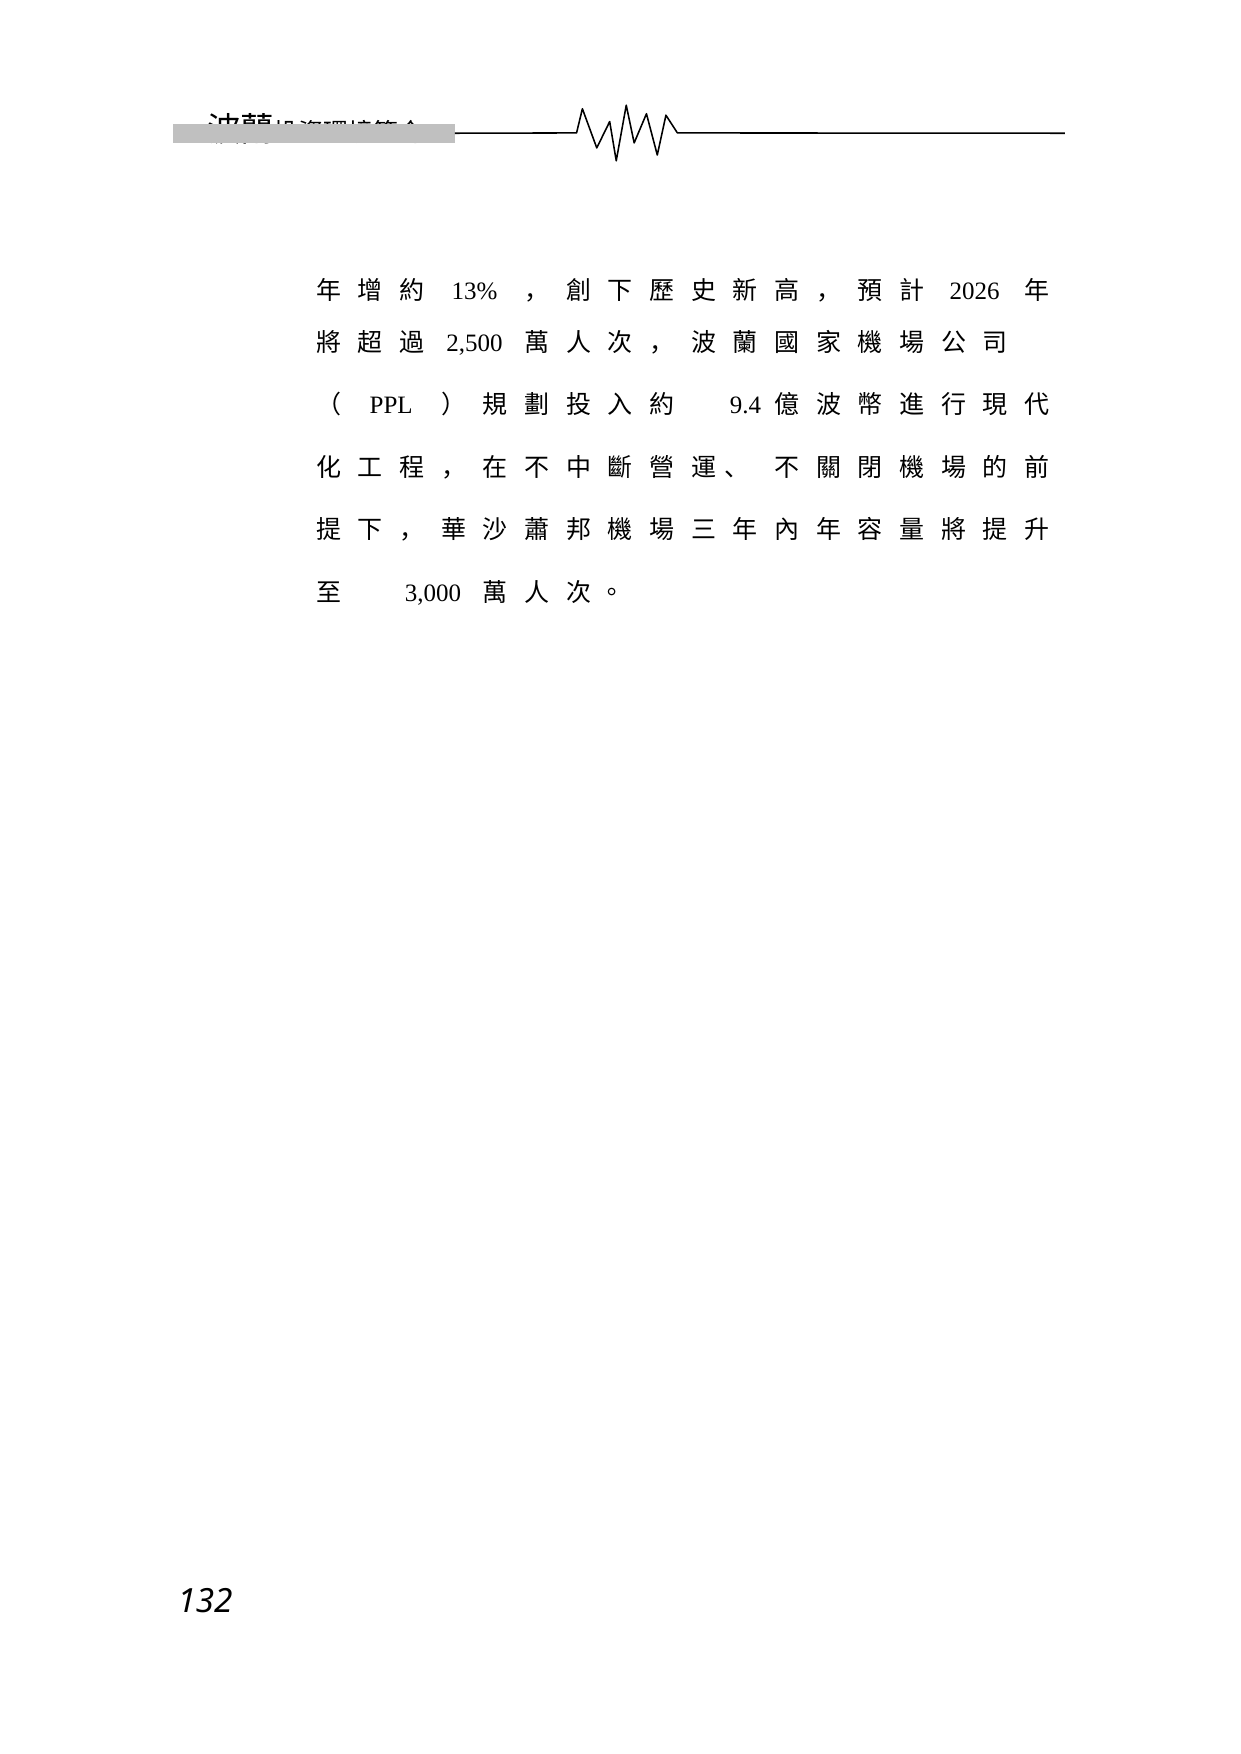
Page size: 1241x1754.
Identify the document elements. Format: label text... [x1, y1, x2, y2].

text 年增約13%，創下歷史新高，預計2026年將超過2,500萬人次，波蘭國家機場公司（PPL）規劃投入約 9.4億波幣進行現代化工程，在不中斷營運、不關閉機場的前提下，華沙蕭邦機場三年內年容量將提升至 3,000萬人次。 [281, 236, 1058, 611]
